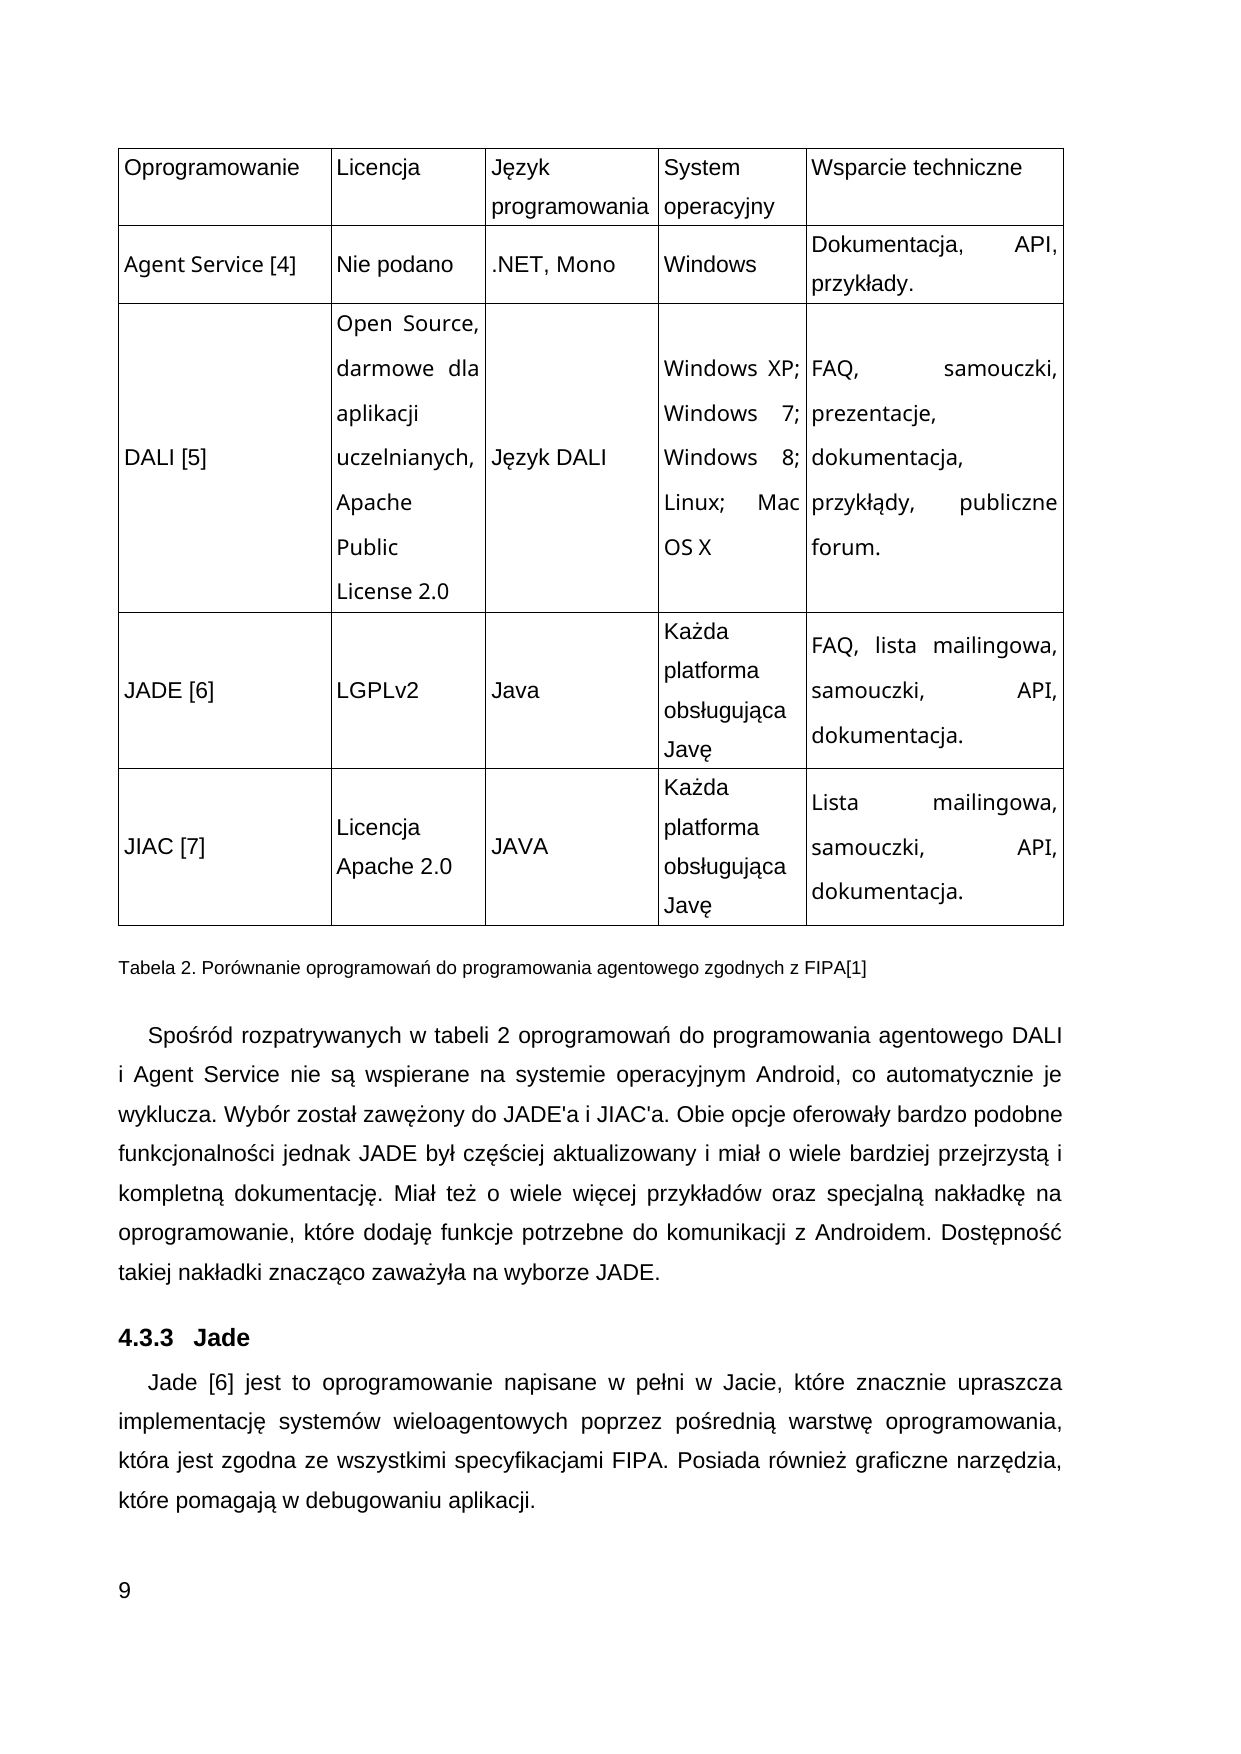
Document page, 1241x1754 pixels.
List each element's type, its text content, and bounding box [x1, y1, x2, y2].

table_cell JAVA [486, 769, 658, 924]
table_cell FAQ, lista mailingowa, samouczki, API, dokumentacja. [807, 613, 1063, 768]
table_cell Dokumentacja, API, przykłady. [807, 226, 1063, 302]
table_header Licencja [332, 149, 485, 225]
text Tabela 2. Porównanie oprogramowań do programowania agentowego zgodnych z FIPA[1] [118, 957, 1063, 978]
table_cell FAQ, samouczki, prezentacje, dokumentacja, przykłądy, publiczne forum. [807, 304, 1063, 612]
table_cell Nie podano [332, 226, 485, 302]
table_cell Lista mailingowa, samouczki, API, dokumentacja. [807, 769, 1063, 924]
table_cell Każda platforma obsługująca Javę [659, 769, 806, 924]
table_cell Windows XP; Windows 7; Windows 8; Linux; Mac OS X [659, 304, 806, 612]
table_cell Agent Service [4] [119, 226, 331, 302]
table_cell DALI [5] [119, 304, 331, 612]
table_cell JIAC [7] [119, 769, 331, 924]
text Spośród rozpatrywanych w tabeli 2 oprogramowań do programowania agentowego DALI i Agent Service nie są wspierane na systemie operacyjnym Android, co automatycznie je wyklucza. Wybór został zawężony do JADE'a i JIAC'a. Obie opcje oferowały bardzo podobne funkcjonalności jednak JADE był częściej aktualizowany i miał o wiele bardziej przejrzystą i kompletną dokumentację. Miał też o wiele więcej przykładów oraz specjalną nakładkę na oprogramowanie, które dodaję funkcje potrzebne do komunikacji z Androidem. Dostępność takiej nakładki znacząco zaważyła na wyborze JADE. [118, 1022, 1063, 1285]
text Jade [6] jest to oprogramowanie napisane w pełni w Jacie, które znacznie upraszcza implementację systemów wieloagentowych poprzez pośrednią warstwę oprogramowania, która jest zgodna ze wszystkimi specyfikacjami FIPA. Posiada również graficzne narzędzia, które pomagają w debugowaniu aplikacji. [118, 1368, 1063, 1513]
table_header Oprogramowanie [119, 149, 331, 225]
table_cell Windows [659, 226, 806, 302]
subtitle 4.3.3 Jade [118, 1323, 1063, 1352]
table_cell JADE [6] [119, 613, 331, 768]
table_cell Java [486, 613, 658, 768]
table_cell Każda platforma obsługująca Javę [659, 613, 806, 768]
table_cell Open Source, darmowe dla aplikacji uczelnianych, Apache Public License 2.0 [332, 304, 485, 612]
table_cell .NET, Mono [486, 226, 658, 302]
table_cell LGPLv2 [332, 613, 485, 768]
table_cell Język DALI [486, 304, 658, 612]
table_header Wsparcie techniczne [807, 149, 1063, 225]
table_header Język programowania [486, 149, 658, 225]
table_header System operacyjny [659, 149, 806, 225]
table_cell Licencja Apache 2.0 [332, 769, 485, 924]
